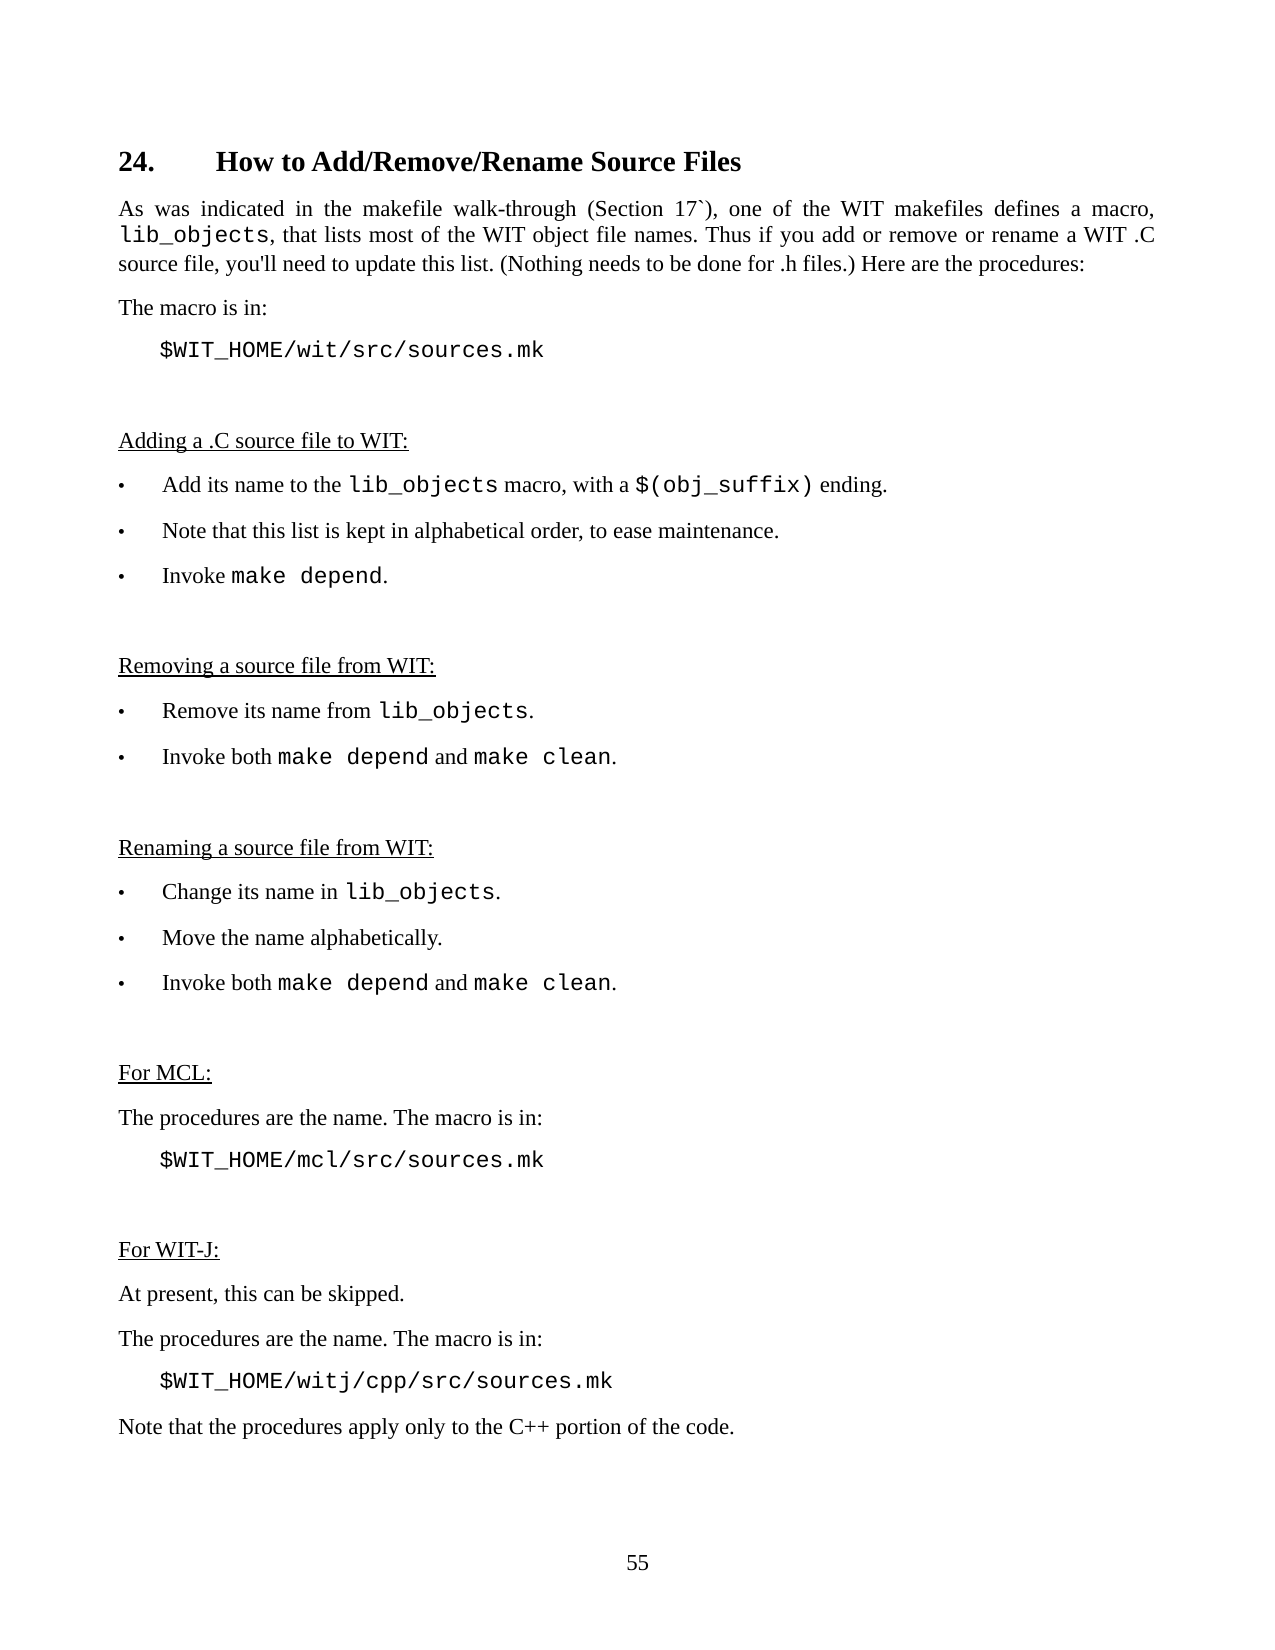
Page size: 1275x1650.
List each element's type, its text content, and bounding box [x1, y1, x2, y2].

text Removing a source file from WIT: [118, 652, 1157, 679]
list Remove its name from lib_objects. [118, 697, 1157, 725]
text $WIT_HOME/witj/cpp/src/sources.mk [118, 1369, 1157, 1395]
text The procedures are the name. The macro is in: [118, 1104, 1157, 1130]
list Invoke both make depend and make clean. [118, 743, 1157, 771]
list Invoke both make depend and make clean. [118, 969, 1157, 997]
list Change its name in lib_objects. [118, 878, 1157, 906]
text For WIT-J: [118, 1236, 1157, 1262]
text Adding a .C source file to WIT: [118, 427, 1157, 453]
text At present, this can be skipped. [118, 1280, 1157, 1307]
text For MCL: [118, 1059, 1157, 1086]
list Note that this list is kept in alphabetical order, to ease maintenance. [118, 517, 1157, 544]
text Note that the procedures apply only to the C++ portion of the code. [118, 1413, 1157, 1439]
list Invoke make depend. [118, 562, 1157, 590]
subtitle How to Add/Remove/Rename Source Files [118, 144, 1157, 177]
text Renaming a source file from WIT: [118, 834, 1157, 860]
text As was indicated in the makefile walk-through (Section 17`), one of the WIT makefiles defines a macro, lib_objects, that lists most of the WIT object file names. Thus if you add or remove or rename a WIT .C source file, you'll need to update this list. (Nothing needs to be done for .h files.) Here are the procedures: [118, 195, 1157, 276]
text $WIT_HOME/mcl/src/sources.mk [118, 1148, 1157, 1174]
list Add its name to the lib_objects macro, with a $(obj_suffix) ending. [118, 471, 1157, 499]
text The procedures are the name. The macro is in: [118, 1325, 1157, 1351]
list Move the name alphabetically. [118, 924, 1157, 951]
text The macro is in: [118, 294, 1157, 321]
text $WIT_HOME/wit/src/sources.mk [118, 338, 1157, 364]
